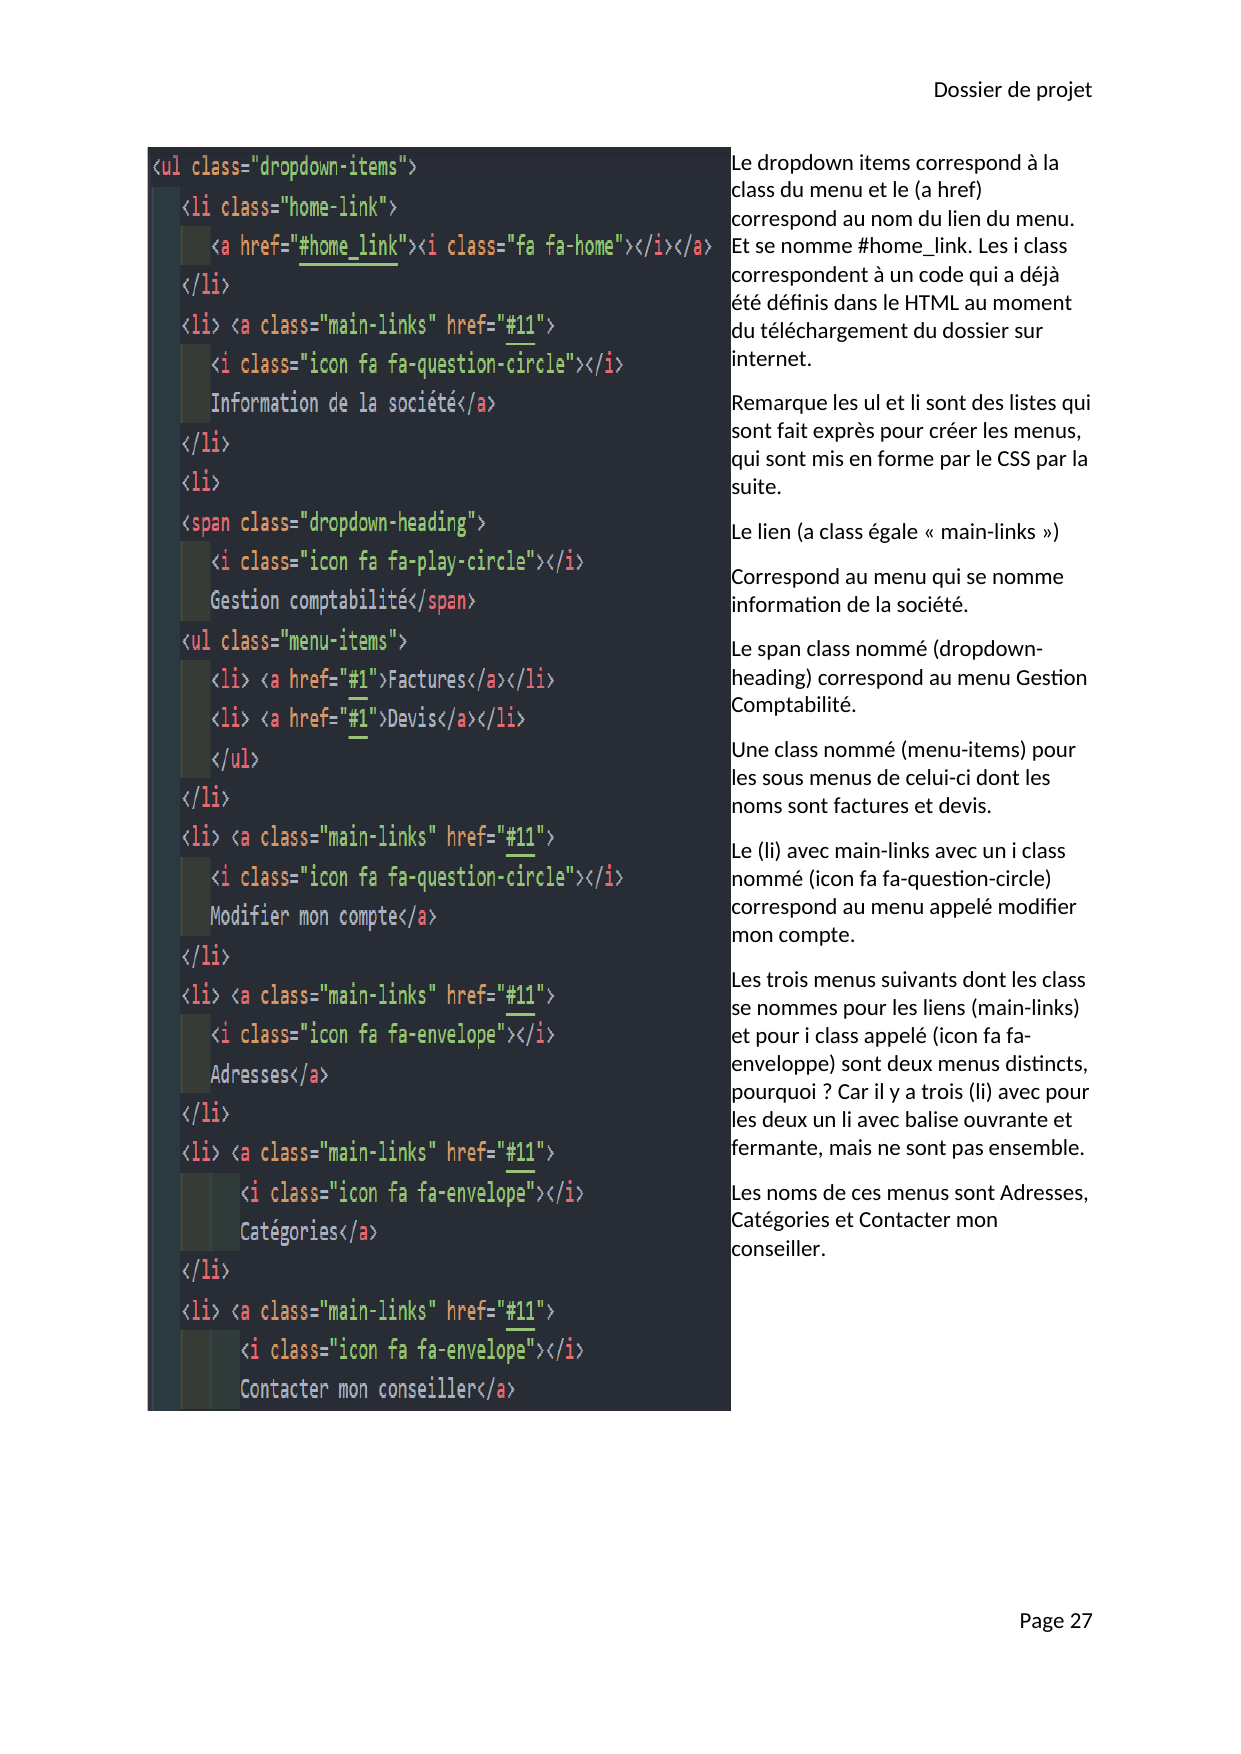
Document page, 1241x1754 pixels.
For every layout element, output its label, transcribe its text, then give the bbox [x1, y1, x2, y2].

text Le (li) avec main-links avec un i class nommé (icon fa fa-question-circle) correspond au menu appelé modifier mon compte. [731, 836, 1093, 948]
text Le lien (a class égale « main-links ») [731, 517, 1093, 545]
text Une class nommé (menu-items) pour les sous menus de celui-ci dont les noms sont factures et devis. [731, 735, 1093, 819]
text Les noms de ces menus sont Adresses, Catégories et Contacter mon conseiller. [731, 1178, 1093, 1290]
text Le dropdown items correspond à la class du menu et le (a href) correspond au nom du lien du menu. Et se nomme #home_link. Les i class correspondent à un code qui a déjà été définis dans le HTML au moment du téléchargement du dossier sur internet. [731, 148, 1093, 372]
text Les trois menus suivants dont les class se nommes pour les liens (main-links) et pour i class appelé (icon fa fa-enveloppe) sont deux menus distincts, pourquoi ? Car il y a trois (li) avec pour les deux un li avec balise ouvrante et fermante, mais ne sont pas ensemble. [731, 965, 1093, 1161]
text Correspond au menu qui se nomme information de la société. [731, 562, 1093, 618]
text Le span class nommé (dropdown-heading) correspond au menu Gestion Comptabilité. [731, 634, 1093, 719]
text Remarque les ul et li sont des listes qui sont fait exprès pour créer les menus, qui sont mis en forme par le CSS par la suite. [731, 388, 1093, 501]
